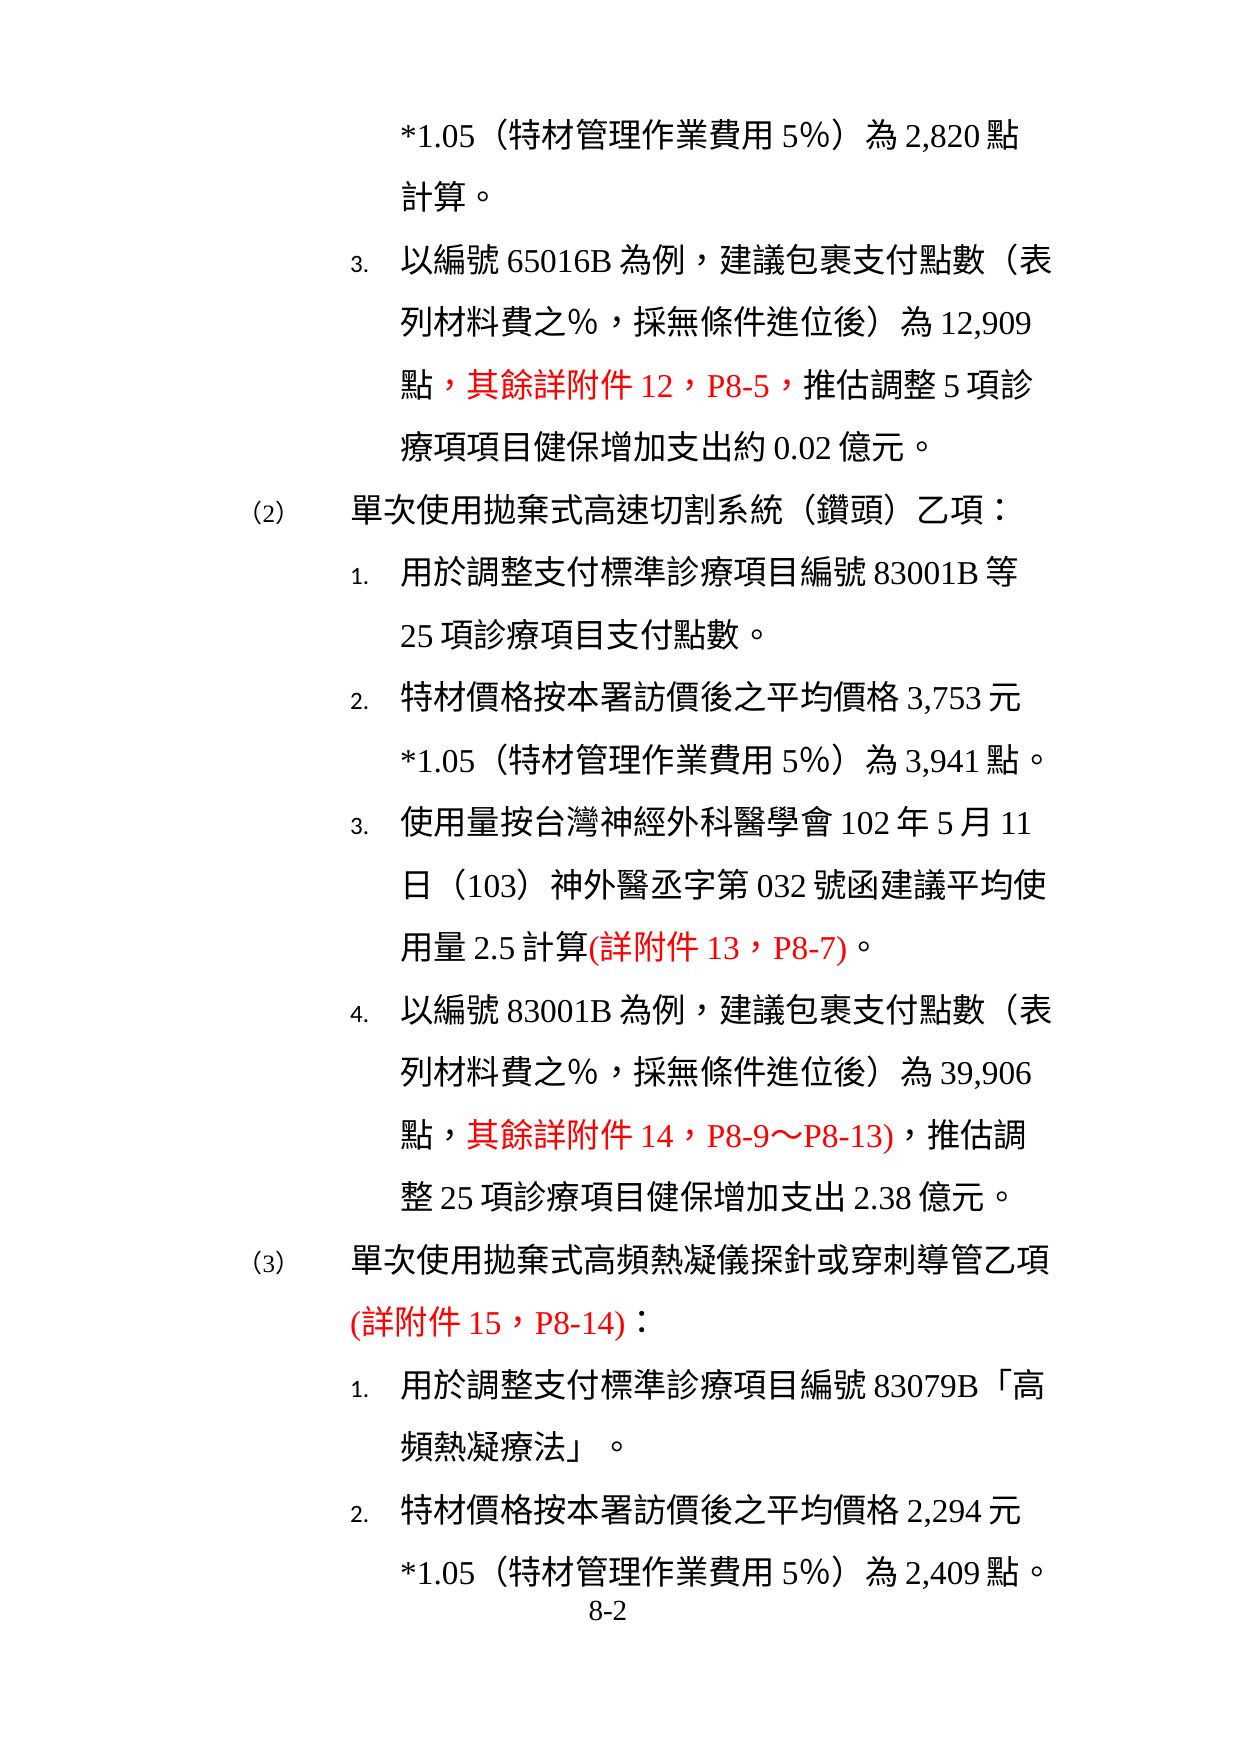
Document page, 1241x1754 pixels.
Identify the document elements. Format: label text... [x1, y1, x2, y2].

list 特材價格按本署訪價後之平均價格3,753元*1.05（特材管理作業費用5％）為3,941點。 [350, 653, 1053, 778]
list 以編號65016B為例，建議包裹支付點數（表列材料費之％，採無條件進位後）為12,909點，其餘詳附件12，P8-5，推估調整5項診療項項目健保增加支出約0.02億元。 [350, 216, 1053, 466]
list 單次使用拋棄式高速切割系統（鑽頭）乙項： [237, 466, 1053, 528]
list 特材價格按本署訪價後之平均價格2,294元*1.05（特材管理作業費用5％）為2,409點。 [350, 1466, 1053, 1591]
list 單次使用拋棄式高頻熱凝儀探針或穿刺導管乙項(詳附件15，P8-14)： [237, 1216, 1053, 1341]
list 使用量按台灣神經外科醫學會102年5月11日（103）神外醫丞字第032號函建議平均使用量2.5計算(詳附件13，P8-7)。 [350, 778, 1053, 966]
list 以編號83001B為例，建議包裹支付點數（表列材料費之％，採無條件進位後）為39,906點，其餘詳附件14，P8-9～P8-13)，推估調整25項診療項目健保增加支出2.38億元。 [350, 966, 1053, 1216]
list *1.05（特材管理作業費用5％）為2,820點計算。 [350, 91, 1053, 216]
list 用於調整支付標準診療項目編號83079B「高頻熱凝療法」。 [350, 1341, 1053, 1466]
list 用於調整支付標準診療項目編號83001B等25項診療項目支付點數。 [350, 528, 1053, 653]
